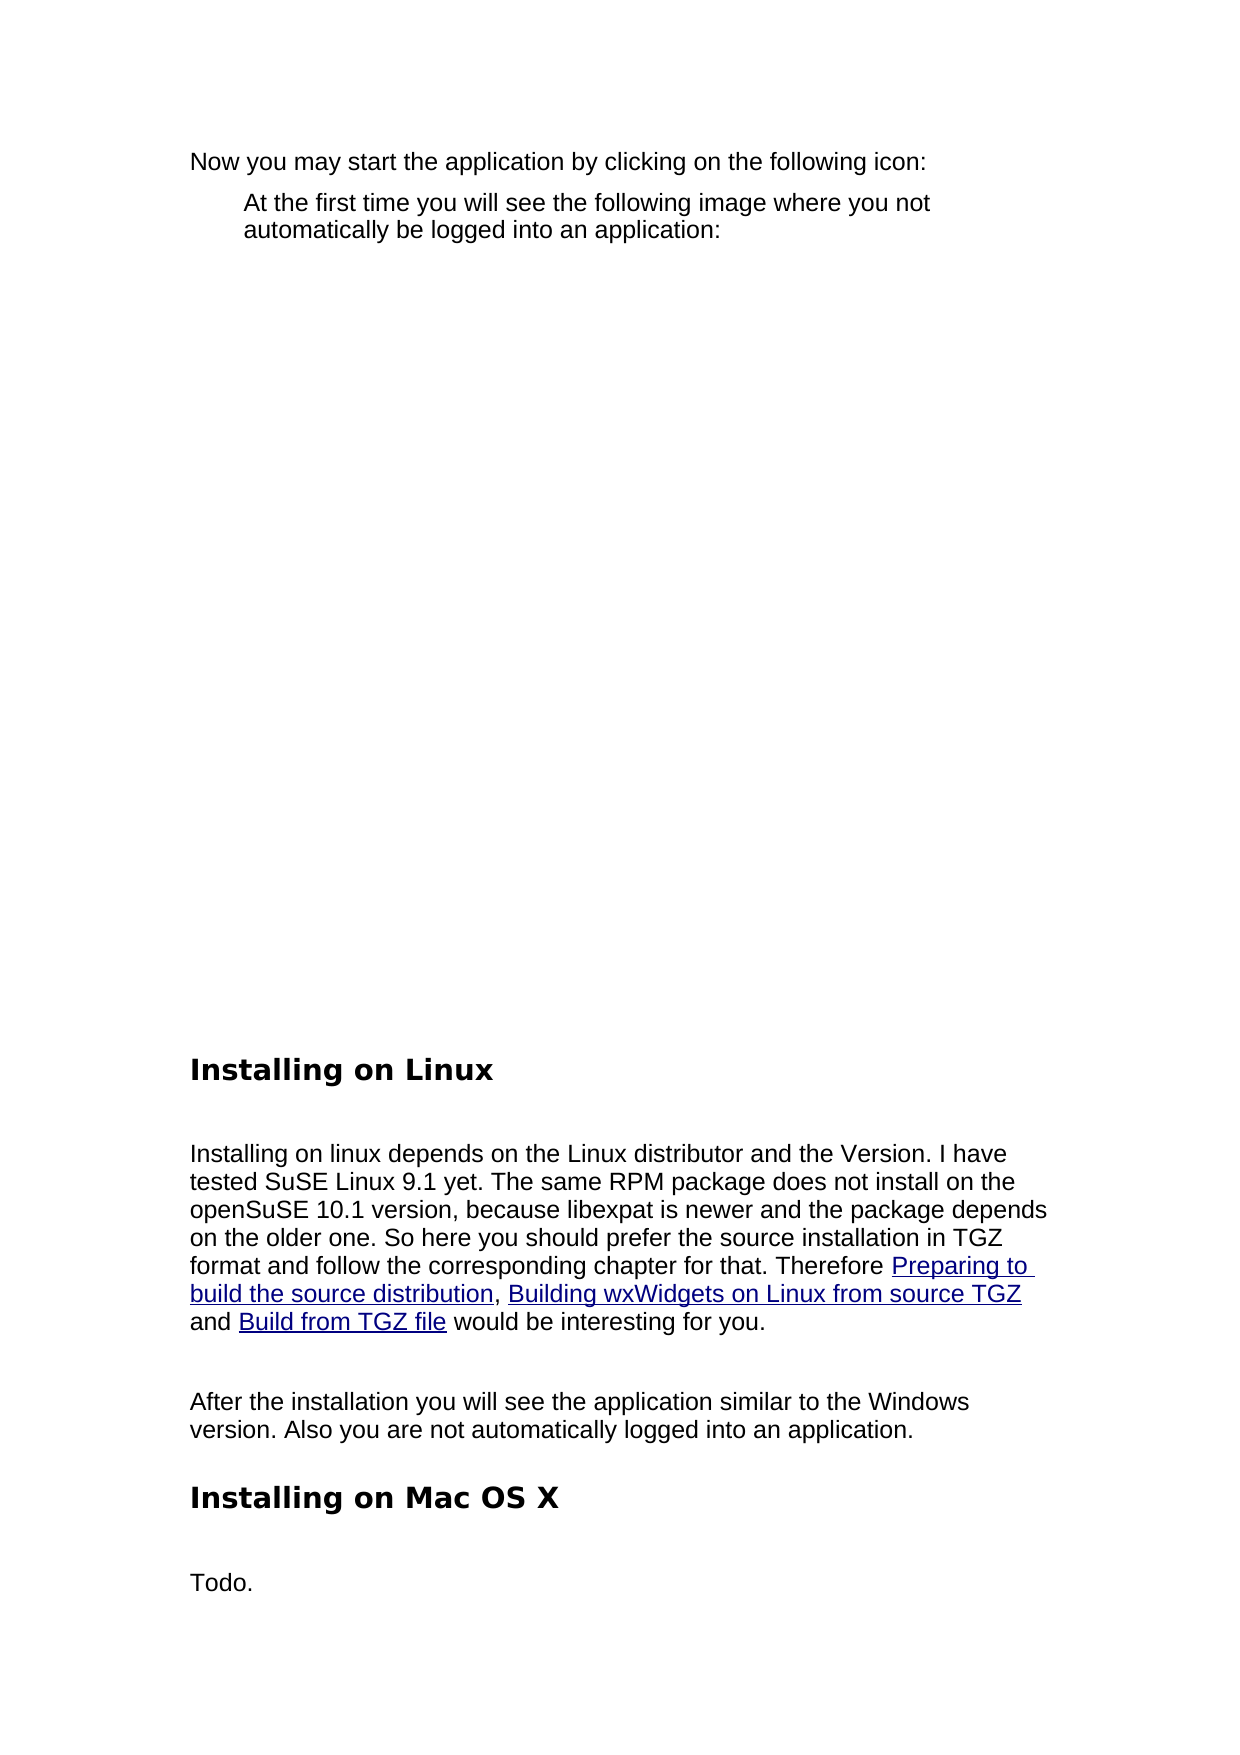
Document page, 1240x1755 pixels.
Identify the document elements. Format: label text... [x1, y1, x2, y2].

text At the first time you will see the following image where you not automatically be logged into an application: [189, 188, 1050, 244]
text Now you may start the application by clicking on the following icon: [189, 148, 1050, 176]
text Installing on linux depends on the Linux distributor and the Version. I have tested SuSE Linux 9.1 yet. The same RPM package does not install on the openSuSE 10.1 version, because libexpat is newer and the package depends on the older one. So here you should prefer the source installation in TGZ format and follow the corresponding chapter for that. Therefore Preparing to build the source distribution, Building wxWidgets on Linux from source TGZ and Build from TGZ file would be interesting for you. [189, 1140, 1050, 1335]
subtitle Installing on Linux [189, 1053, 1050, 1087]
subtitle Installing on Mac OS X [189, 1481, 1050, 1515]
text After the installation you will see the application similar to the Windows version. Also you are not automatically logged into an application. [189, 1388, 1050, 1444]
text Todo. [189, 1568, 1050, 1596]
